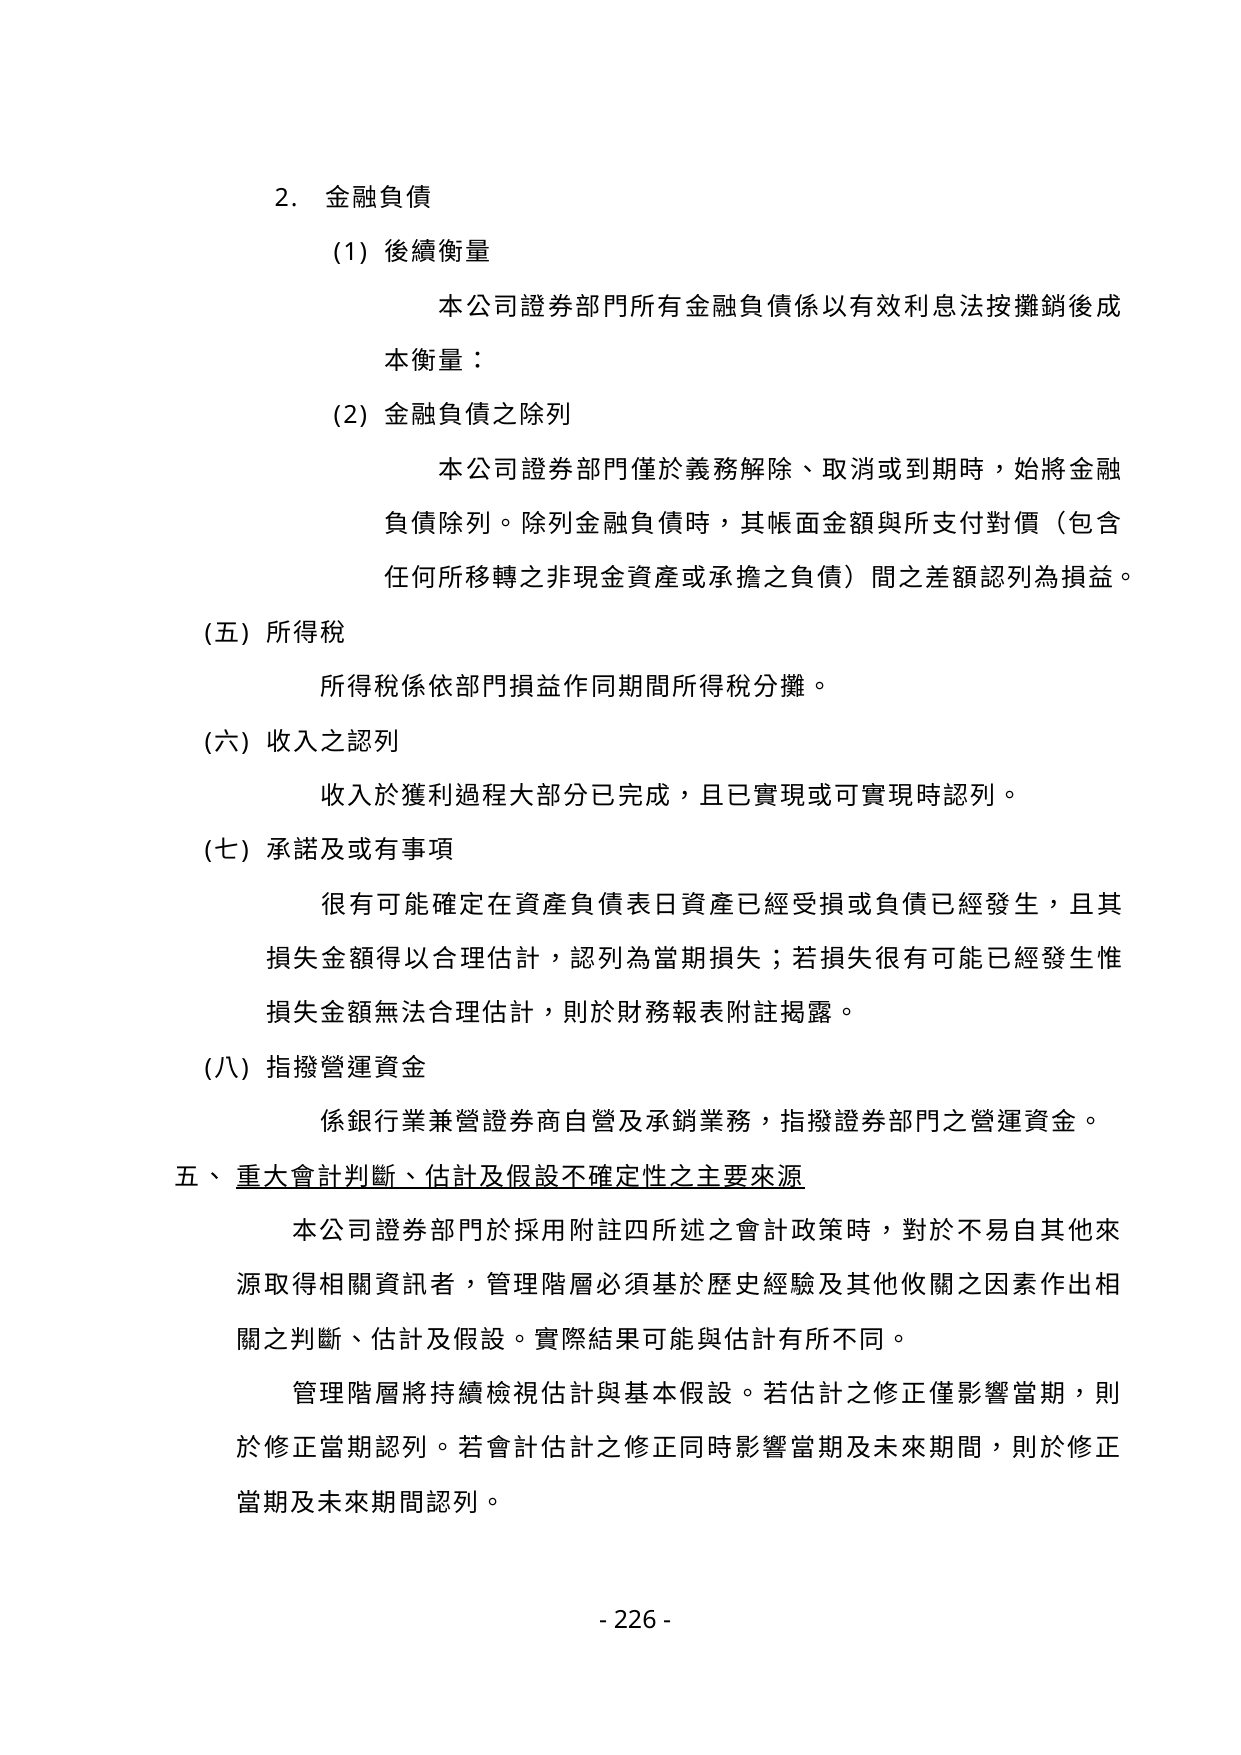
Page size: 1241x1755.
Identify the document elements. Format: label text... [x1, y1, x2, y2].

text (2) 金融負債之除列 [325, 395, 1122, 431]
text 很有可能確定在資產負債表日資產已經受損或負債已經發生，且其損失金額得以合理估計，認列為當期損失；若損失很有可能已經發生惟損失金額無法合理估計，則於財務報表附註揭露。 [266, 884, 1122, 1029]
text (五) 所得稅 [177, 612, 1122, 648]
text 收入於獲利過程大部分已完成，且已實現或可實現時認列。 [266, 775, 1122, 812]
text 本公司證券部門僅於義務解除、取消或到期時，始將金融負債除列。除列金融負債時，其帳面金額與所支付對價（包含任何所移轉之非現金資產或承擔之負債）間之差額認列為損益。 [384, 449, 1122, 594]
text 係銀行業兼營證券商自營及承銷業務，指撥證券部門之營運資金。 [266, 1102, 1122, 1138]
text (八) 指撥營運資金 [177, 1047, 1122, 1083]
text 本公司證券部門於採用附註四所述之會計政策時，對於不易自其他來源取得相關資訊者，管理階層必須基於歷史經驗及其他攸關之因素作出相關之判斷、估計及假設。實際結果可能與估計有所不同。 [236, 1210, 1122, 1355]
text 2. 金融負債 [266, 177, 1122, 213]
text 所得稅係依部門損益作同期間所得稅分攤。 [266, 667, 1122, 703]
text 本公司證券部門所有金融負債係以有效利息法按攤銷後成本衡量： [384, 286, 1122, 377]
text (七) 承諾及或有事項 [177, 830, 1122, 866]
text 五、 重大會計判斷、估計及假設不確定性之主要來源 [148, 1156, 1122, 1192]
text (1) 後續衡量 [325, 232, 1122, 268]
text 管理階層將持續檢視估計與基本假設。若估計之修正僅影響當期，則於修正當期認列。若會計估計之修正同時影響當期及未來期間，則於修正當期及未來期間認列。 [236, 1373, 1122, 1518]
text (六) 收入之認列 [177, 721, 1122, 757]
